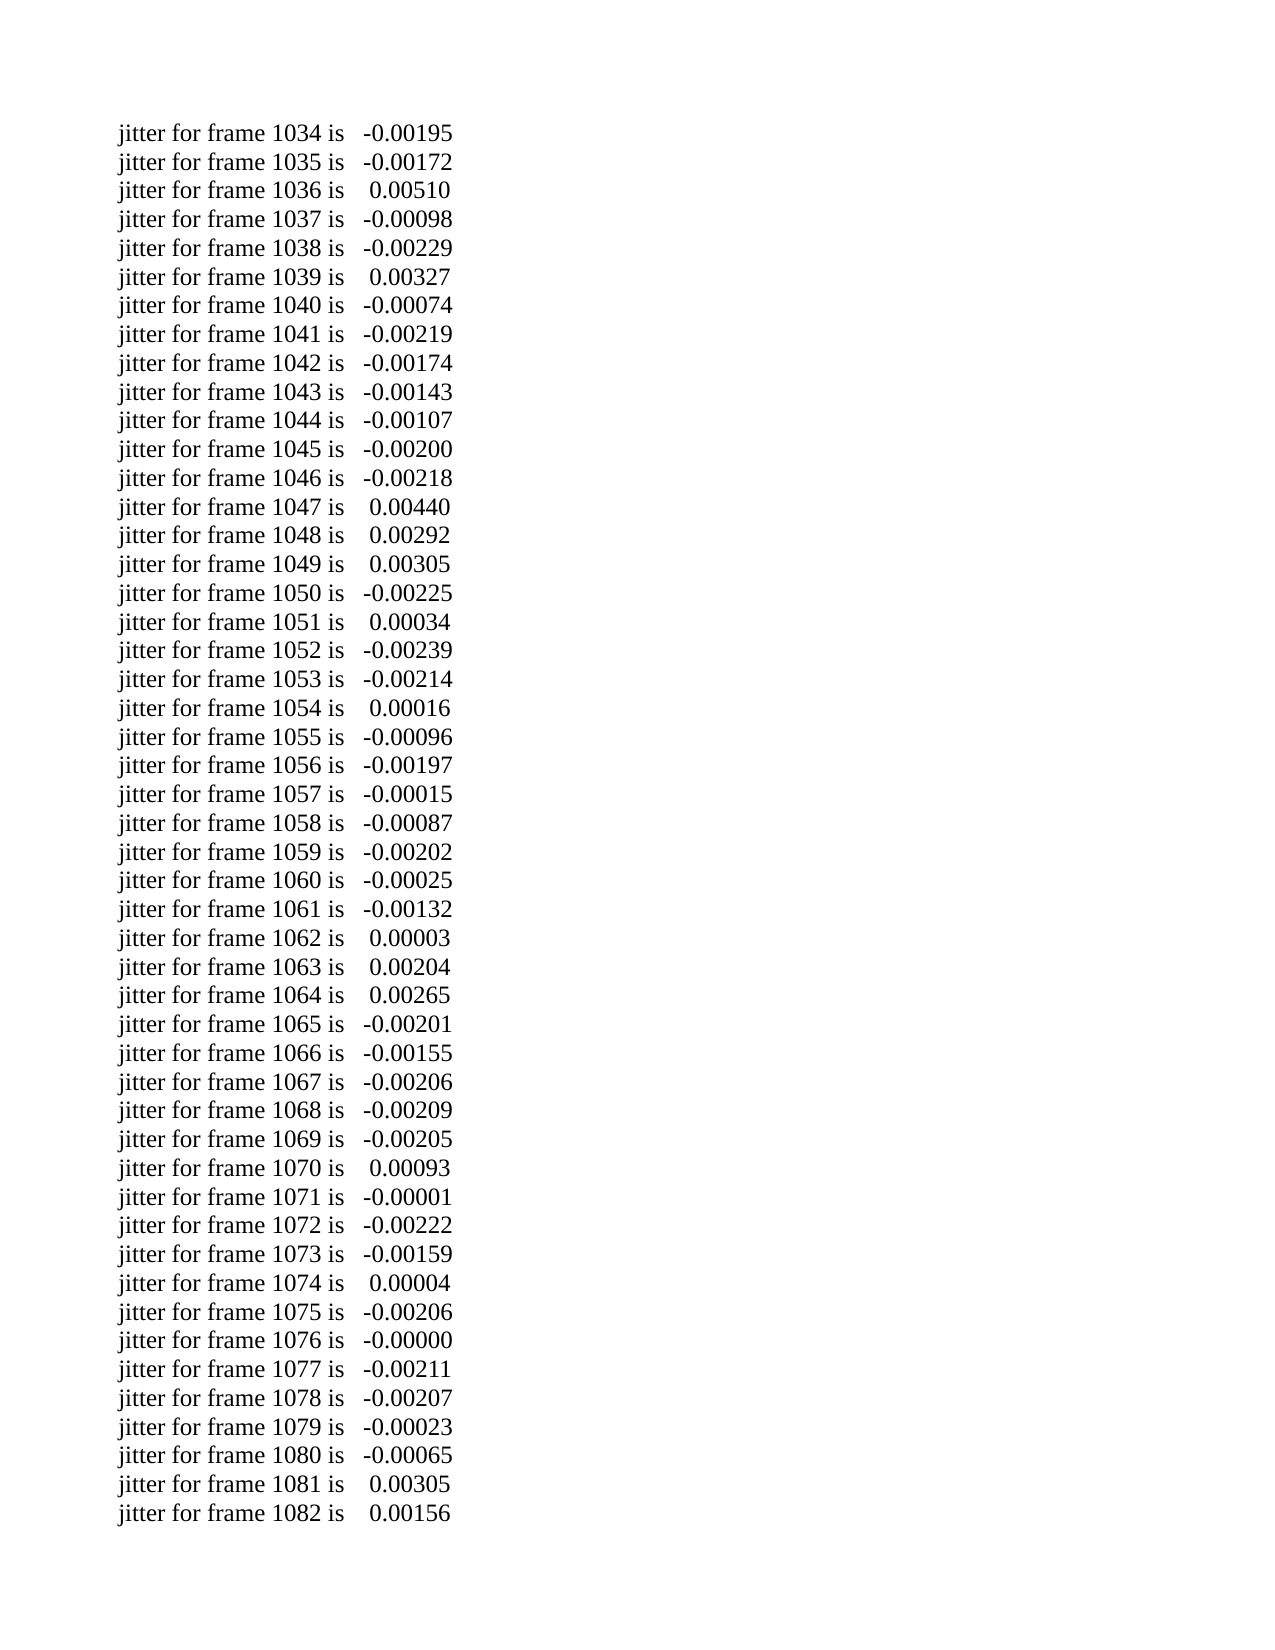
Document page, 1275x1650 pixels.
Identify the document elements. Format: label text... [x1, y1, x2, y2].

text jitter for frame 1067 is -0.00206 [118, 1067, 1157, 1096]
text jitter for frame 1070 is 0.00093 [118, 1153, 1157, 1182]
text jitter for frame 1063 is 0.00204 [118, 952, 1157, 981]
text jitter for frame 1066 is -0.00155 [118, 1038, 1157, 1067]
text jitter for frame 1040 is -0.00074 [118, 291, 1157, 319]
text jitter for frame 1072 is -0.00222 [118, 1211, 1157, 1239]
text jitter for frame 1034 is -0.00195 [118, 118, 1157, 147]
text jitter for frame 1069 is -0.00205 [118, 1124, 1157, 1153]
text jitter for frame 1076 is -0.00000 [118, 1326, 1157, 1354]
text jitter for frame 1055 is -0.00096 [118, 722, 1157, 751]
text jitter for frame 1046 is -0.00218 [118, 463, 1157, 492]
text jitter for frame 1061 is -0.00132 [118, 894, 1157, 923]
text jitter for frame 1037 is -0.00098 [118, 204, 1157, 233]
text jitter for frame 1062 is 0.00003 [118, 923, 1157, 952]
text jitter for frame 1051 is 0.00034 [118, 607, 1157, 636]
text jitter for frame 1065 is -0.00201 [118, 1009, 1157, 1038]
text jitter for frame 1058 is -0.00087 [118, 808, 1157, 837]
text jitter for frame 1074 is 0.00004 [118, 1268, 1157, 1297]
text jitter for frame 1052 is -0.00239 [118, 636, 1157, 664]
text jitter for frame 1048 is 0.00292 [118, 521, 1157, 549]
text jitter for frame 1041 is -0.00219 [118, 319, 1157, 348]
text jitter for frame 1075 is -0.00206 [118, 1297, 1157, 1326]
text jitter for frame 1036 is 0.00510 [118, 176, 1157, 204]
text jitter for frame 1060 is -0.00025 [118, 866, 1157, 894]
text jitter for frame 1044 is -0.00107 [118, 406, 1157, 434]
text jitter for frame 1071 is -0.00001 [118, 1182, 1157, 1211]
text jitter for frame 1081 is 0.00305 [118, 1469, 1157, 1498]
text jitter for frame 1080 is -0.00065 [118, 1441, 1157, 1469]
text jitter for frame 1049 is 0.00305 [118, 549, 1157, 578]
text jitter for frame 1078 is -0.00207 [118, 1383, 1157, 1412]
text jitter for frame 1059 is -0.00202 [118, 837, 1157, 866]
text jitter for frame 1035 is -0.00172 [118, 147, 1157, 176]
text jitter for frame 1047 is 0.00440 [118, 492, 1157, 521]
text jitter for frame 1050 is -0.00225 [118, 578, 1157, 607]
text jitter for frame 1064 is 0.00265 [118, 981, 1157, 1009]
text jitter for frame 1068 is -0.00209 [118, 1096, 1157, 1124]
text jitter for frame 1043 is -0.00143 [118, 377, 1157, 406]
text jitter for frame 1082 is 0.00156 [118, 1498, 1157, 1527]
text jitter for frame 1056 is -0.00197 [118, 751, 1157, 779]
text jitter for frame 1073 is -0.00159 [118, 1239, 1157, 1268]
text jitter for frame 1057 is -0.00015 [118, 779, 1157, 808]
text jitter for frame 1077 is -0.00211 [118, 1354, 1157, 1383]
text jitter for frame 1079 is -0.00023 [118, 1412, 1157, 1441]
text jitter for frame 1042 is -0.00174 [118, 348, 1157, 377]
text jitter for frame 1053 is -0.00214 [118, 664, 1157, 693]
text jitter for frame 1039 is 0.00327 [118, 262, 1157, 291]
text jitter for frame 1045 is -0.00200 [118, 434, 1157, 463]
text jitter for frame 1038 is -0.00229 [118, 233, 1157, 262]
text jitter for frame 1054 is 0.00016 [118, 693, 1157, 722]
